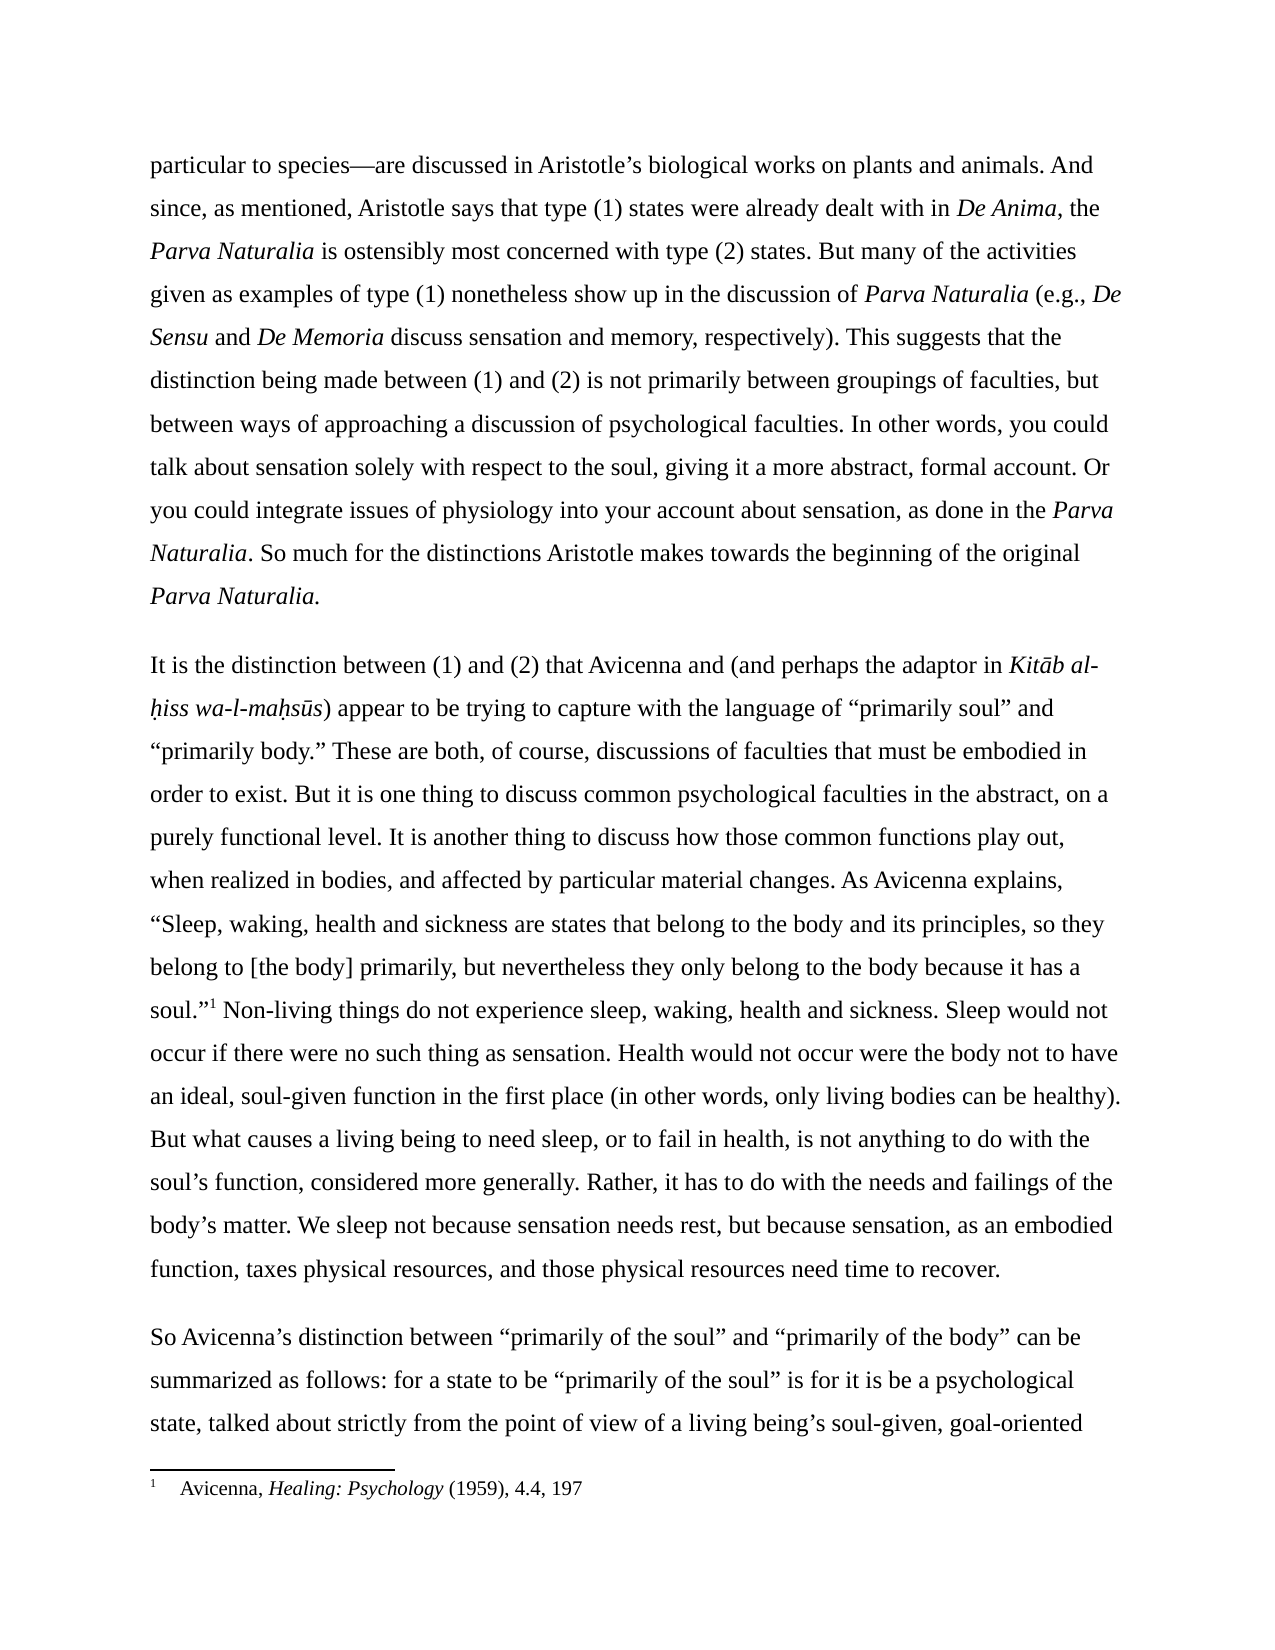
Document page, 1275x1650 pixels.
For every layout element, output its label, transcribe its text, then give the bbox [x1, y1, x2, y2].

text Avicenna, Healing: Psychology (1959), 4.4, 197 [150, 1476, 1125, 1500]
text It is the distinction between (1) and (2) that Avicenna and (and perhaps the adaptor in Kitāb al-ḥiss wa-l-maḥsūs) appear to be trying to capture with the language of “primarily soul” and “primarily body.” These are both, of course, discussions of faculties that must be embodied in order to exist. But it is one thing to discuss common psychological faculties in the abstract, on a purely functional level. It is another thing to discuss how those common functions play out, when realized in bodies, and affected by particular material changes. As Avicenna explains, “Sleep, waking, health and sickness are states that belong to the body and its principles, so they belong to [the body] primarily, but nevertheless they only belong to the body because it has a soul.” Non-living things do not experience sleep, waking, health and sickness. Sleep would not occur if there were no such thing as sensation. Health would not occur were the body not to have an ideal, soul-given function in the first place (in other words, only living bodies can be healthy). But what causes a living being to need sleep, or to fail in health, is not anything to do with the soul’s function, considered more generally. Rather, it has to do with the needs and failings of the body’s matter. We sleep not because sensation needs rest, but because sensation, as an embodied function, taxes physical resources, and those physical resources need time to recover. [150, 650, 1125, 1282]
text particular to species—are discussed in Aristotle’s biological works on plants and animals. And since, as mentioned, Aristotle says that type (1) states were already dealt with in De Anima, the Parva Naturalia is ostensibly most concerned with type (2) states. But many of the activities given as examples of type (1) nonetheless show up in the discussion of Parva Naturalia (e.g., De Sensu and De Memoria discuss sensation and memory, respectively). This suggests that the distinction being made between (1) and (2) is not primarily between groupings of faculties, but between ways of approaching a discussion of psychological faculties. In other words, you could talk about sensation solely with respect to the soul, giving it a more abstract, formal account. Or you could integrate issues of physiology into your account about sensation, as done in the Parva Naturalia. So much for the distinctions Aristotle makes towards the beginning of the original Parva Naturalia. [150, 150, 1125, 610]
text So Avicenna’s distinction between “primarily of the soul” and “primarily of the body” can be summarized as follows: for a state to be “primarily of the soul” is for it is be a psychological state, talked about strictly from the point of view of a living being’s soul-given, goal-oriented [150, 1322, 1125, 1437]
